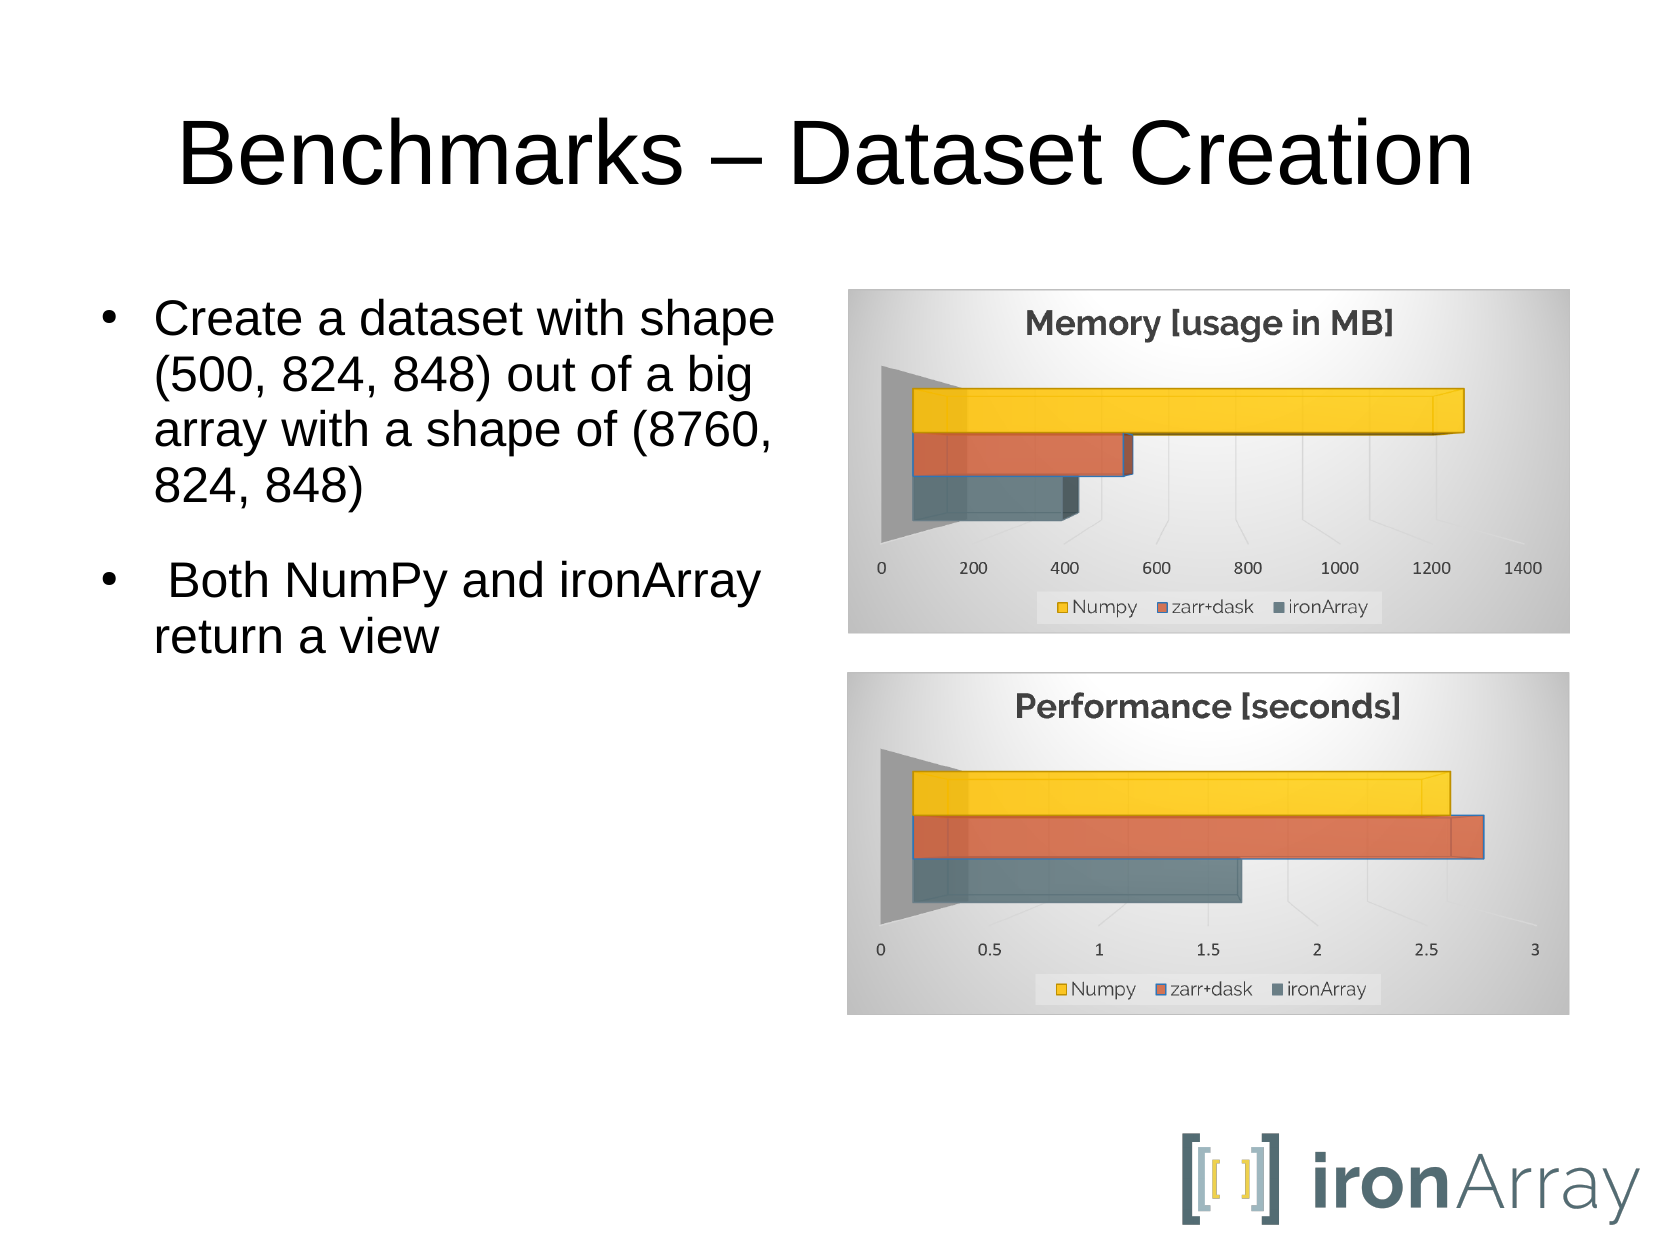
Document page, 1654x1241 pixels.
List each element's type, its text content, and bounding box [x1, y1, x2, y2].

list Create a dataset with shape (500, 824, 848) out of a big array with a shape of (8760, 824, 848) Both NumPy and ironArray return a view [82, 290, 809, 1010]
picture [844, 670, 1571, 1016]
picture [1169, 1117, 1654, 1241]
title Benchmarks – Dataset Creation [82, 49, 1571, 257]
picture [847, 289, 1570, 634]
